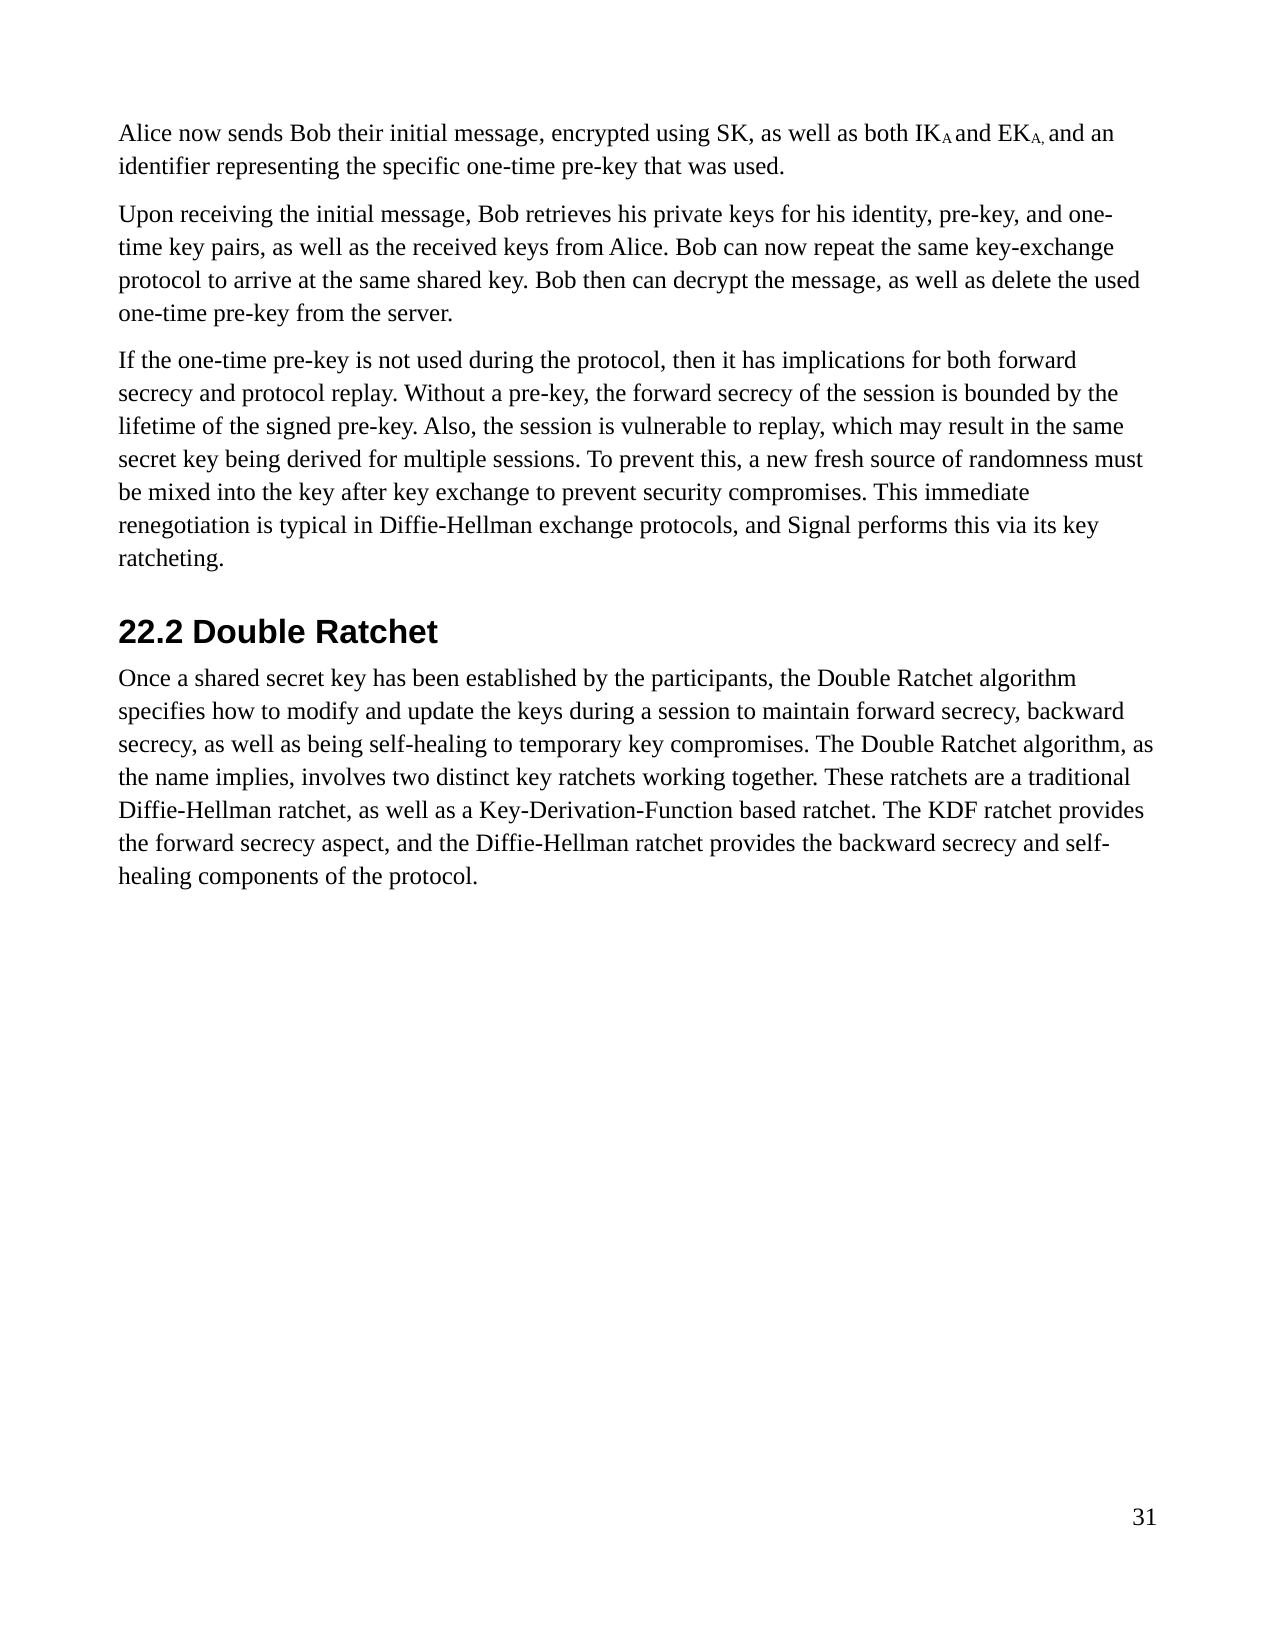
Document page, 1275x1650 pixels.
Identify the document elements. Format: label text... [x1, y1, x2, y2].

text If the one-time pre-key is not used during the protocol, then it has implications for both forward secrecy and protocol replay. Without a pre-key, the forward secrecy of the session is bounded by the lifetime of the signed pre-key. Also, the session is vulnerable to replay, which may result in the same secret key being derived for multiple sessions. To prevent this, a new fresh source of randomness must be mixed into the key after key exchange to prevent security compromises. This immediate renegotiation is typical in Diffie-Hellman exchange protocols, and Signal performs this via its key ratcheting. [118, 345, 1157, 572]
text Once a shared secret key has been established by the participants, the Double Ratchet algorithm specifies how to modify and update the keys during a session to maintain forward secrecy, backward secrecy, as well as being self-healing to temporary key compromises. The Double Ratchet algorithm, as the name implies, involves two distinct key ratchets working together. These ratchets are a traditional Diffie-Hellman ratchet, as well as a Key-Derivation-Function based ratchet. The KDF ratchet provides the forward secrecy aspect, and the Diffie-Hellman ratchet provides the backward secrecy and self-healing components of the protocol. [118, 663, 1157, 890]
subtitle Double Ratchet [118, 612, 1157, 651]
text Alice now sends Bob their initial message, encrypted using SK, as well as both IKA and EKA, and an identifier representing the specific one-time pre-key that was used. [118, 118, 1157, 180]
text Upon receiving the initial message, Bob retrieves his private keys for his identity, pre-key, and one-time key pairs, as well as the received keys from Alice. Bob can now repeat the same key-exchange protocol to arrive at the same shared key. Bob then can decrypt the message, as well as delete the used one-time pre-key from the server. [118, 199, 1157, 327]
